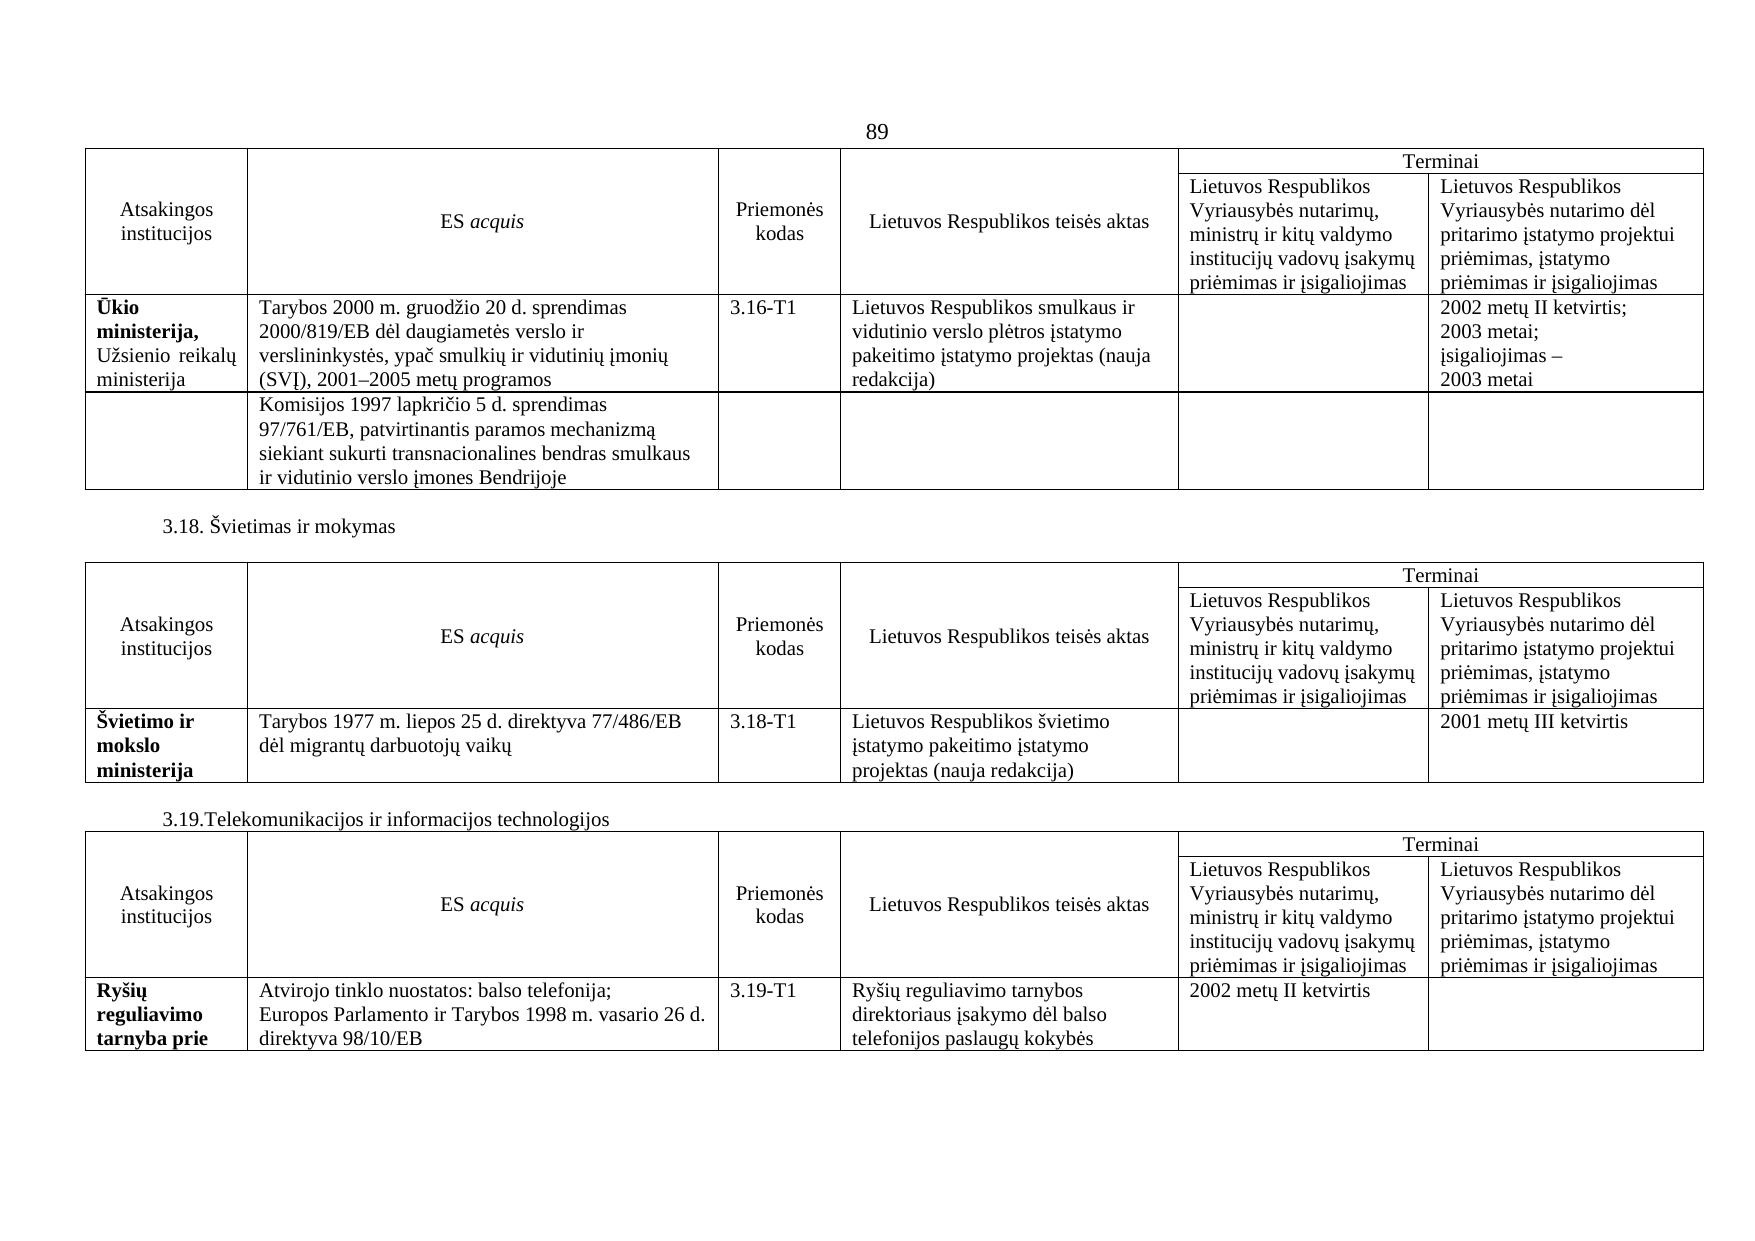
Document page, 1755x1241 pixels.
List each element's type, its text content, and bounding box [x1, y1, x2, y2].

table_cell [1429, 978, 1703, 1050]
table_cell [1179, 393, 1428, 489]
table_header ES acquis [248, 149, 718, 294]
table_header Atsakingos institucijos [86, 832, 247, 977]
table_header Atsakingos institucijos [86, 149, 247, 294]
table_cell 2002 metų II ketvirtis; 2003 metai; įsigaliojimas – 2003 metai [1429, 295, 1703, 391]
table_header Priemonės kodas [719, 149, 840, 294]
table_cell [841, 393, 1178, 489]
table_header Lietuvos Respublikos teisės aktas [841, 149, 1178, 294]
table_cell Lietuvos Respublikos Vyriausybės nutarimų, ministrų ir kitų valdymo institucijų vadovų įsakymų priėmimas ir įsigaliojimas [1179, 588, 1428, 708]
table_cell Lietuvos Respublikos Vyriausybės nutarimų, ministrų ir kitų valdymo institucijų vadovų įsakymų priėmimas ir įsigaliojimas [1179, 857, 1428, 977]
table_header Priemonės kodas [719, 832, 840, 977]
table_header Terminai [1179, 832, 1703, 856]
subtitle 3.19.Telekomunikacijos ir informacijos technologijos [89, 807, 1666, 831]
table_cell Tarybos 2000 m. gruodžio 20 d. sprendimas 2000/819/EB dėl daugiametės verslo ir verslininkystės, ypač smulkių ir vidutinių įmonių (SVĮ), 2001–2005 metų programos [248, 295, 718, 391]
table_cell Lietuvos Respublikos Vyriausybės nutarimo dėl pritarimo įstatymo projektui priėmimas, įstatymo priėmimas ir įsigaliojimas [1429, 857, 1703, 977]
table_cell 2002 metų II ketvirtis [1179, 978, 1428, 1050]
table_cell [1429, 393, 1703, 489]
table_cell Lietuvos Respublikos Vyriausybės nutarimo dėl pritarimo įstatymo projektui priėmimas, įstatymo priėmimas ir įsigaliojimas [1429, 174, 1703, 294]
table_cell Ryšių reguliavimo tarnybos direktoriaus įsakymo dėl balso telefonijos paslaugų kokybės [841, 978, 1178, 1050]
table_header Atsakingos institucijos [86, 563, 247, 708]
table_cell Lietuvos Respublikos Vyriausybės nutarimo dėl pritarimo įstatymo projektui priėmimas, įstatymo priėmimas ir įsigaliojimas [1429, 588, 1703, 708]
table_cell Lietuvos Respublikos smulkaus ir vidutinio verslo plėtros įstatymo pakeitimo įstatymo projektas (nauja redakcija) [841, 295, 1178, 391]
table_header Terminai [1179, 149, 1703, 173]
table_header Priemonės kodas [719, 563, 840, 708]
table_cell Atvirojo tinklo nuostatos: balso telefonija; Europos Parlamento ir Tarybos 1998 m. vasario 26 d. direktyva 98/10/EB [248, 978, 718, 1050]
table_cell Lietuvos Respublikos švietimo įstatymo pakeitimo įstatymo projektas (nauja redakcija) [841, 709, 1178, 782]
table_header Lietuvos Respublikos teisės aktas [841, 563, 1178, 708]
table_cell Švietimo ir mokslo ministerija [86, 709, 247, 782]
table_cell Lietuvos Respublikos Vyriausybės nutarimų, ministrų ir kitų valdymo institucijų vadovų įsakymų priėmimas ir įsigaliojimas [1179, 174, 1428, 294]
table_cell [1179, 709, 1428, 782]
table_cell Tarybos 1977 m. liepos 25 d. direktyva 77/486/EB dėl migrantų darbuotojų vaikų [248, 709, 718, 782]
subtitle 3.18. Švietimas ir mokymas [89, 514, 1666, 538]
table_cell Ūkio ministerija, Užsienio reikalų ministerija [86, 295, 247, 391]
table_header ES acquis [248, 832, 718, 977]
table_cell [719, 393, 840, 489]
table_header Terminai [1179, 563, 1703, 587]
table_header Lietuvos Respublikos teisės aktas [841, 832, 1178, 977]
table_cell 3.18-T1 [719, 709, 840, 782]
table_cell 2001 metų III ketvirtis [1429, 709, 1703, 782]
table_cell 3.19-T1 [719, 978, 840, 1050]
table_header ES acquis [248, 563, 718, 708]
table_cell Komisijos 1997 lapkričio 5 d. sprendimas 97/761/EB, patvirtinantis paramos mechanizmą siekiant sukurti transnacionalines bendras smulkaus ir vidutinio verslo įmones Bendrijoje [248, 393, 718, 489]
table_cell [86, 393, 247, 489]
table_cell 3.16-T1 [719, 295, 840, 391]
table_cell [1179, 295, 1428, 391]
table_cell Ryšių reguliavimo tarnyba prie [86, 978, 247, 1050]
